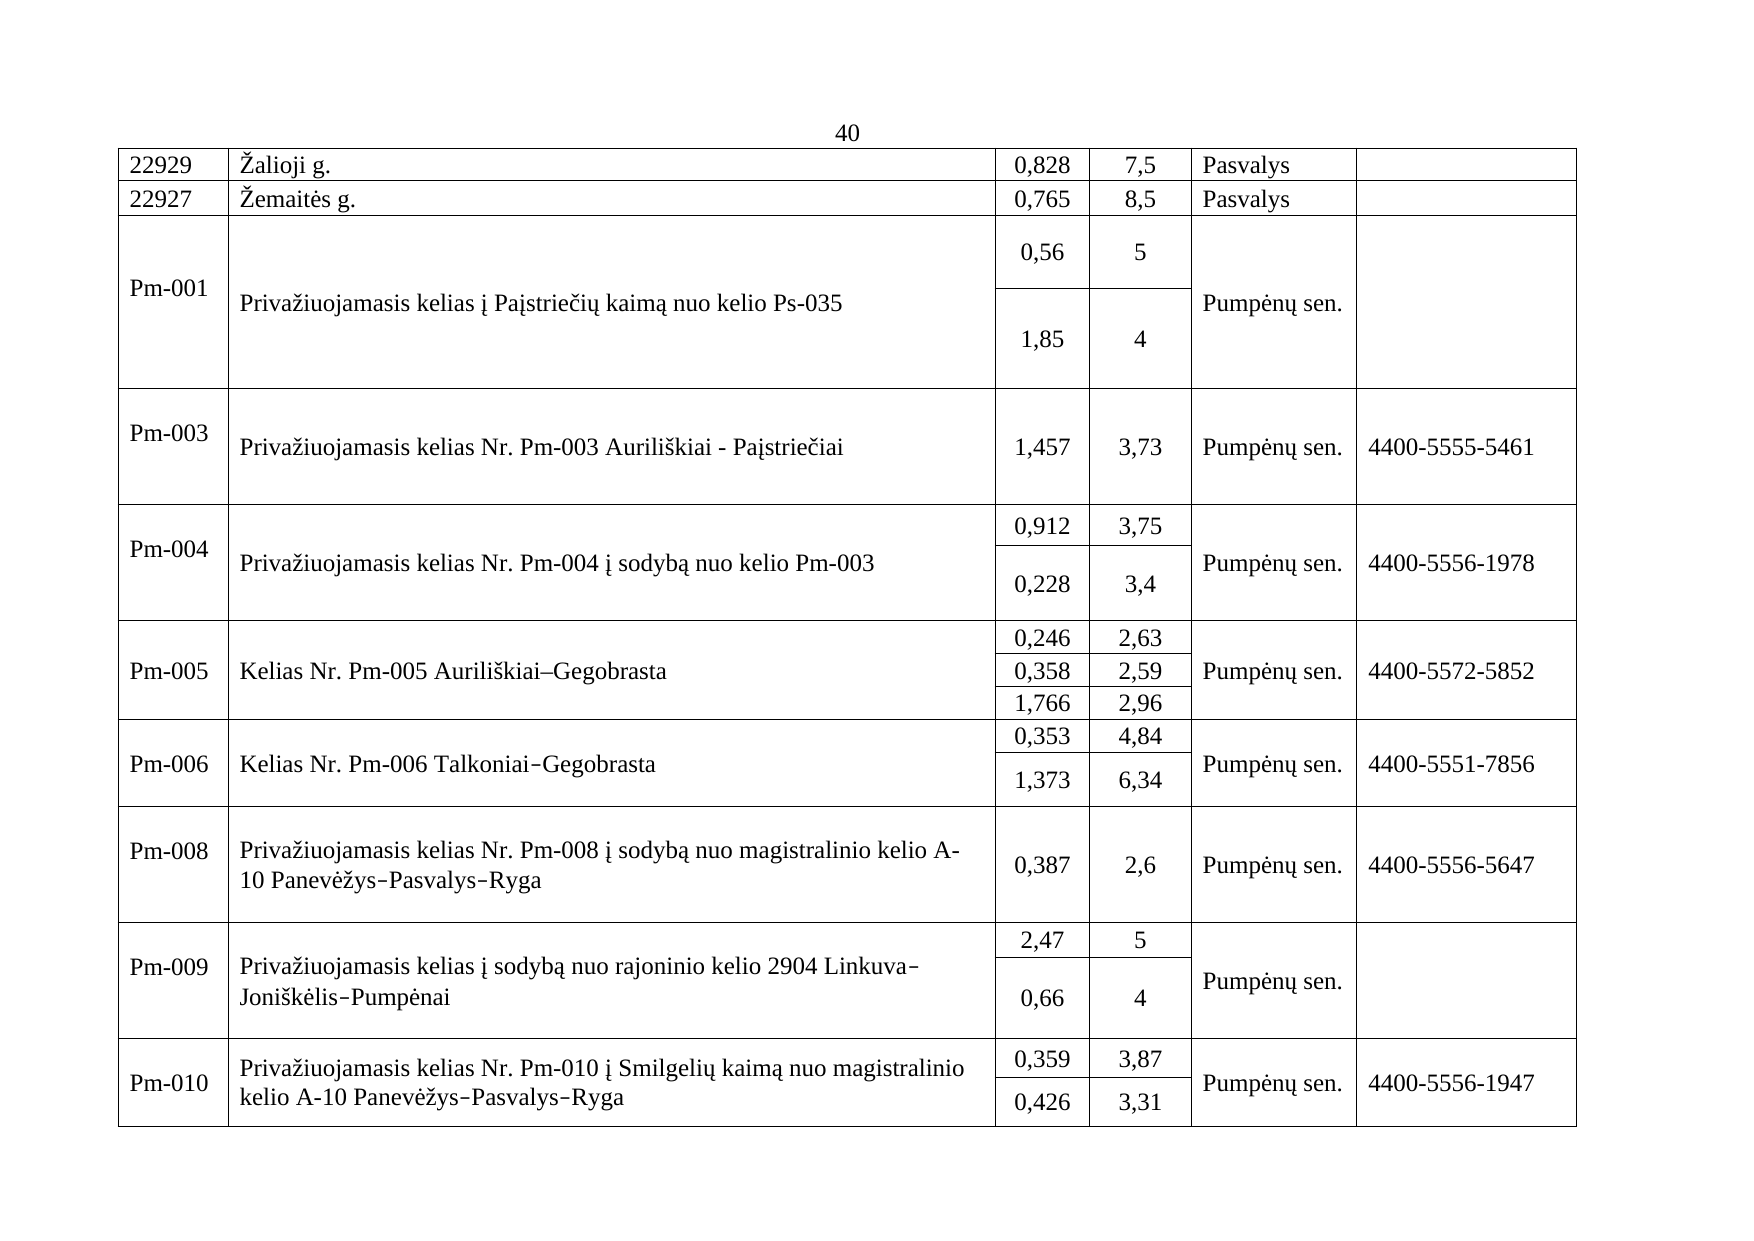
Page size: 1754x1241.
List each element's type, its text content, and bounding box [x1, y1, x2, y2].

table_cell 8,5 [1090, 181, 1191, 215]
table_cell 4400-5556-5647 [1357, 807, 1576, 922]
table_cell 5 [1090, 923, 1191, 957]
table_cell 3,31 [1090, 1078, 1191, 1126]
table_cell Pumpėnų sen. [1192, 720, 1356, 806]
table_cell Pm-006 [119, 720, 228, 806]
table_cell Privažiuojamasis kelias Nr. Pm-010 į Smilgelių kaimą nuo magistralinio kelio A-10 Panevėžys–Pasvalys–Ryga [229, 1039, 995, 1126]
table_cell Pasvalys [1192, 149, 1356, 180]
table_cell 4400-5556-1978 [1357, 505, 1576, 620]
table_cell 0,246 [996, 621, 1089, 653]
table_cell 4400-5551-7856 [1357, 720, 1576, 806]
table_cell 0,358 [996, 654, 1089, 686]
table_cell Pumpėnų sen. [1192, 389, 1356, 504]
table_cell 0,359 [996, 1039, 1089, 1077]
table_cell 1,457 [996, 389, 1089, 504]
table_cell Kelias Nr. Pm-005 Auriliškiai–Gegobrasta [229, 621, 995, 719]
table_cell Pm-008 [119, 807, 228, 922]
table_cell 0,353 [996, 720, 1089, 752]
table_cell 2,59 [1090, 654, 1191, 686]
table_cell [1357, 181, 1576, 215]
table_cell Pumpėnų sen. [1192, 505, 1356, 620]
table_cell 3,4 [1090, 546, 1191, 620]
table_cell Privažiuojamasis kelias į Paįstriečių kaimą nuo kelio Ps-035 [229, 216, 995, 388]
table_cell 0,912 [996, 505, 1089, 545]
table_cell 4 [1090, 289, 1191, 388]
table_cell 2,96 [1090, 687, 1191, 719]
table_cell Pm-009 [119, 923, 228, 1038]
table_cell 4,84 [1090, 720, 1191, 752]
table_cell 0,387 [996, 807, 1089, 922]
table_cell 3,75 [1090, 505, 1191, 545]
table_cell Privažiuojamasis kelias Nr. Pm-008 į sodybą nuo magistralinio kelio A-10 Panevėžys–Pasvalys–Ryga [229, 807, 995, 922]
table_cell 4400-5572-5852 [1357, 621, 1576, 719]
table_cell 4400-5556-1947 [1357, 1039, 1576, 1126]
table_cell 3,73 [1090, 389, 1191, 504]
table_cell Privažiuojamasis kelias į sodybą nuo rajoninio kelio 2904 Linkuva–Joniškėlis–Pumpėnai [229, 923, 995, 1038]
table_cell Pm-010 [119, 1039, 228, 1126]
table_cell 0,828 [996, 149, 1089, 180]
table_cell 0,426 [996, 1078, 1089, 1126]
table_cell 2,6 [1090, 807, 1191, 922]
table_cell 1,766 [996, 687, 1089, 719]
table_cell 22927 [119, 181, 228, 215]
table_cell Žemaitės g. [229, 181, 995, 215]
table_cell Pumpėnų sen. [1192, 807, 1356, 922]
table_cell 0,765 [996, 181, 1089, 215]
table_cell 5 [1090, 216, 1191, 288]
table_cell [1357, 149, 1576, 180]
table_cell Pasvalys [1192, 181, 1356, 215]
table_cell 4400-5555-5461 [1357, 389, 1576, 504]
table_cell Kelias Nr. Pm-006 Talkoniai–Gegobrasta [229, 720, 995, 806]
table_cell Privažiuojamasis kelias Nr. Pm-004 į sodybą nuo kelio Pm-003 [229, 505, 995, 620]
table_cell [1357, 923, 1576, 1038]
table_cell Žalioji g. [229, 149, 995, 180]
table_cell Pumpėnų sen. [1192, 923, 1356, 1038]
table_cell Pumpėnų sen. [1192, 621, 1356, 719]
table_cell 1,85 [996, 289, 1089, 388]
table_cell 22929 [119, 149, 228, 180]
table_cell 2,63 [1090, 621, 1191, 653]
table_cell [1357, 216, 1576, 388]
table_cell 0,228 [996, 546, 1089, 620]
table_cell Pm-004 [119, 505, 228, 620]
table_cell 4 [1090, 958, 1191, 1038]
table_cell 0,56 [996, 216, 1089, 288]
table_cell 6,34 [1090, 753, 1191, 806]
table_cell Pumpėnų sen. [1192, 216, 1356, 388]
table_cell 2,47 [996, 923, 1089, 957]
table_cell Pm-003 [119, 389, 228, 504]
table_cell 7,5 [1090, 149, 1191, 180]
table_cell Pumpėnų sen. [1192, 1039, 1356, 1126]
table_cell 3,87 [1090, 1039, 1191, 1077]
table_cell 1,373 [996, 753, 1089, 806]
table_cell 0,66 [996, 958, 1089, 1038]
table_cell Pm-005 [119, 621, 228, 719]
table_cell Pm-001 [119, 216, 228, 388]
table_cell Privažiuojamasis kelias Nr. Pm-003 Auriliškiai - Paįstriečiai [229, 389, 995, 504]
